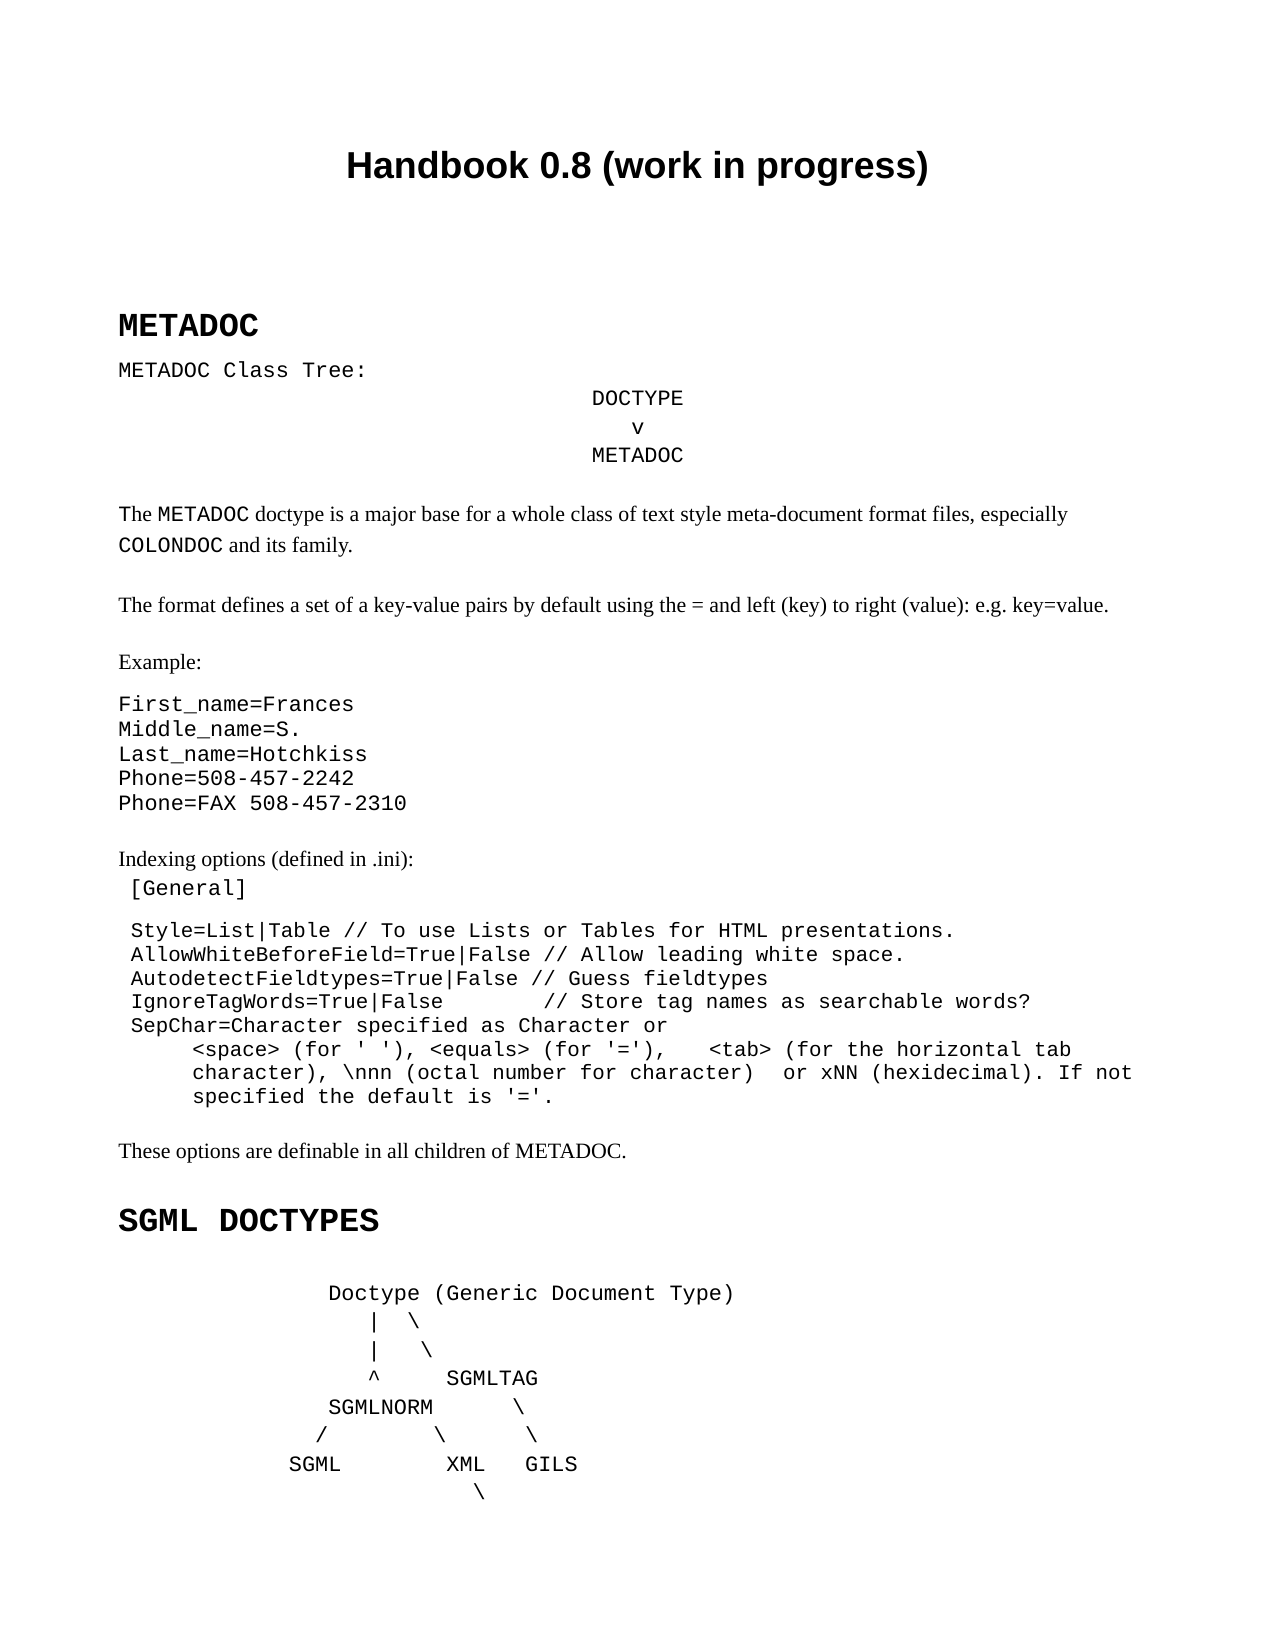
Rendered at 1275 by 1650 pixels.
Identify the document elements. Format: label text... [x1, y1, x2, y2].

text METADOC [118, 444, 1157, 469]
text SGMLNORM \ [118, 1396, 1157, 1421]
text These options are definable in all children of METADOC. [118, 1138, 1157, 1163]
text AllowWhiteBeforeField=True|False // Allow leading white space. [118, 944, 1157, 968]
subtitle METADOC [118, 309, 1157, 347]
text Last_name=Hotchkiss [118, 743, 1157, 767]
text / \ \ [118, 1424, 1157, 1449]
text METADOC Class Tree: [118, 359, 1157, 384]
text v [118, 416, 1157, 441]
text AutodetectFieldtypes=True|False // Guess fieldtypes [118, 968, 1157, 991]
text | \ [118, 1311, 1157, 1335]
text The format defines a set of a key-value pairs by default using the = and left (key) to right (value): e.g. key=value. [118, 592, 1157, 617]
text Example: [118, 649, 1157, 674]
text | \ [118, 1339, 1157, 1364]
text \ [118, 1481, 1157, 1506]
text Style=List|Table // To use Lists or Tables for HTML presentations. [118, 921, 1157, 944]
text DOCTYPE [118, 388, 1157, 412]
text Phone=508-457-2242 [118, 767, 1157, 792]
text Middle_name=S. [118, 718, 1157, 743]
text IgnoreTagWords=True|False // Store tag names as searchable words? [118, 991, 1157, 1015]
text Phone=FAX 508-457-2310 [118, 792, 1157, 817]
text SGML XML GILS [118, 1453, 1157, 1477]
text ^ SGMLTAG [118, 1367, 1157, 1392]
text [General] [118, 874, 1157, 902]
text Doctype (Generic Document Type) [118, 1282, 1157, 1307]
subtitle SGML DOCTYPES [118, 1203, 1157, 1241]
text First_name=Frances [118, 693, 1157, 718]
text SepChar=Character specified as Character or [118, 1015, 1157, 1039]
text <space> (for ' '), <equals> (for '='), <tab> (for the horizontal tab character), \nnn (octal number for character) or xNN (hexidecimal). If not specified the default is '='. [118, 1039, 1157, 1110]
text The METADOC doctype is a major base for a whole class of text style meta-document format files, especially COLONDOC and its family. [118, 501, 1157, 559]
text Indexing options (defined in .ini): [118, 846, 1157, 871]
